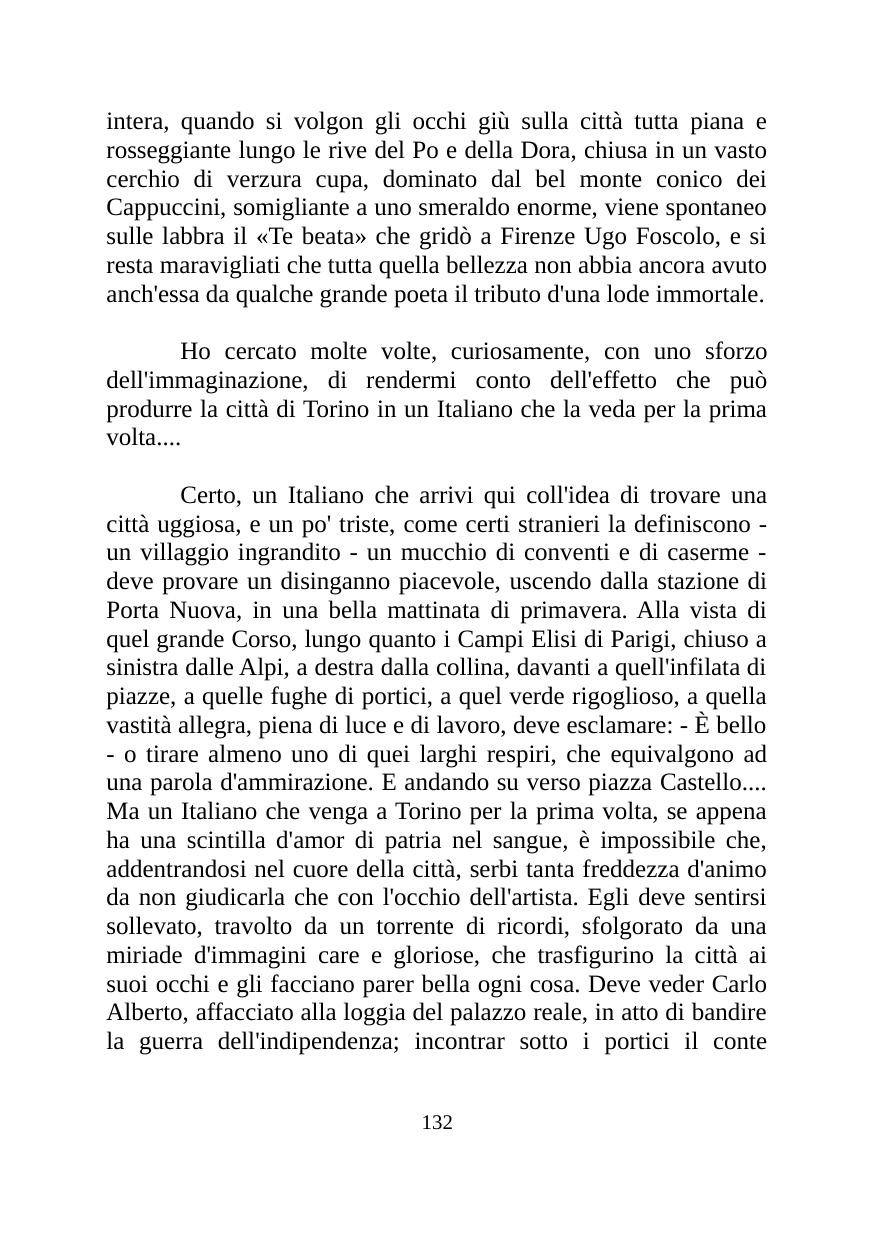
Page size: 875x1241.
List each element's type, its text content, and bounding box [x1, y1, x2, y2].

text intera, quando si volgon gli occhi giù sulla città tutta piana e rosseggiante lungo le rive del Po e della Dora, chiusa in un vasto cerchio di verzura cupa, dominato dal bel monte conico dei Cappuccini, somigliante a uno smeraldo enorme, viene spontaneo sulle labbra il «Te beata» che gridò a Firenze Ugo Foscolo, e si resta maravigliati che tutta quella bellezza non abbia ancora avuto anch'essa da qualche grande poeta il tributo d'una lode immortale. [106, 106, 768, 307]
text Ho cercato molte volte, curiosamente, con uno sforzo dell'immaginazione, di rendermi conto dell'effetto che può produrre la città di Torino in un Italiano che la veda per la prima volta.... [106, 336, 768, 451]
text Certo, un Italiano che arrivi qui coll'idea di trovare una città uggiosa, e un po' triste, come certi stranieri la definiscono - un villaggio ingrandito - un mucchio di conventi e di caserme - deve provare un disinganno piacevole, uscendo dalla stazione di Porta Nuova, in una bella mattinata di primavera. Alla vista di quel grande Corso, lungo quanto i Campi Elisi di Parigi, chiuso a sinistra dalle Alpi, a destra dalla collina, davanti a quell'infilata di piazze, a quelle fughe di portici, a quel verde rigoglioso, a quella vastità allegra, piena di luce e di lavoro, deve esclamare: - È bello - o tirare almeno uno di quei larghi respiri, che equivalgono ad una parola d'ammirazione. E andando su verso piazza Castello.... Ma un Italiano che venga a Torino per la prima volta, se appena ha una scintilla d'amor di patria nel sangue, è impossibile che, addentrandosi nel cuore della città, serbi tanta freddezza d'animo da non giudicarla che con l'occhio dell'artista. Egli deve sentirsi sollevato, travolto da un torrente di ricordi, sfolgorato da una miriade d'immagini care e gloriose, che trasfigurino la città ai suoi occhi e gli facciano parer bella ogni cosa. Deve veder Carlo Alberto, affacciato alla loggia del palazzo reale, in atto di bandire la guerra dell'indipendenza; incontrar sotto i portici il conte [106, 480, 768, 1055]
